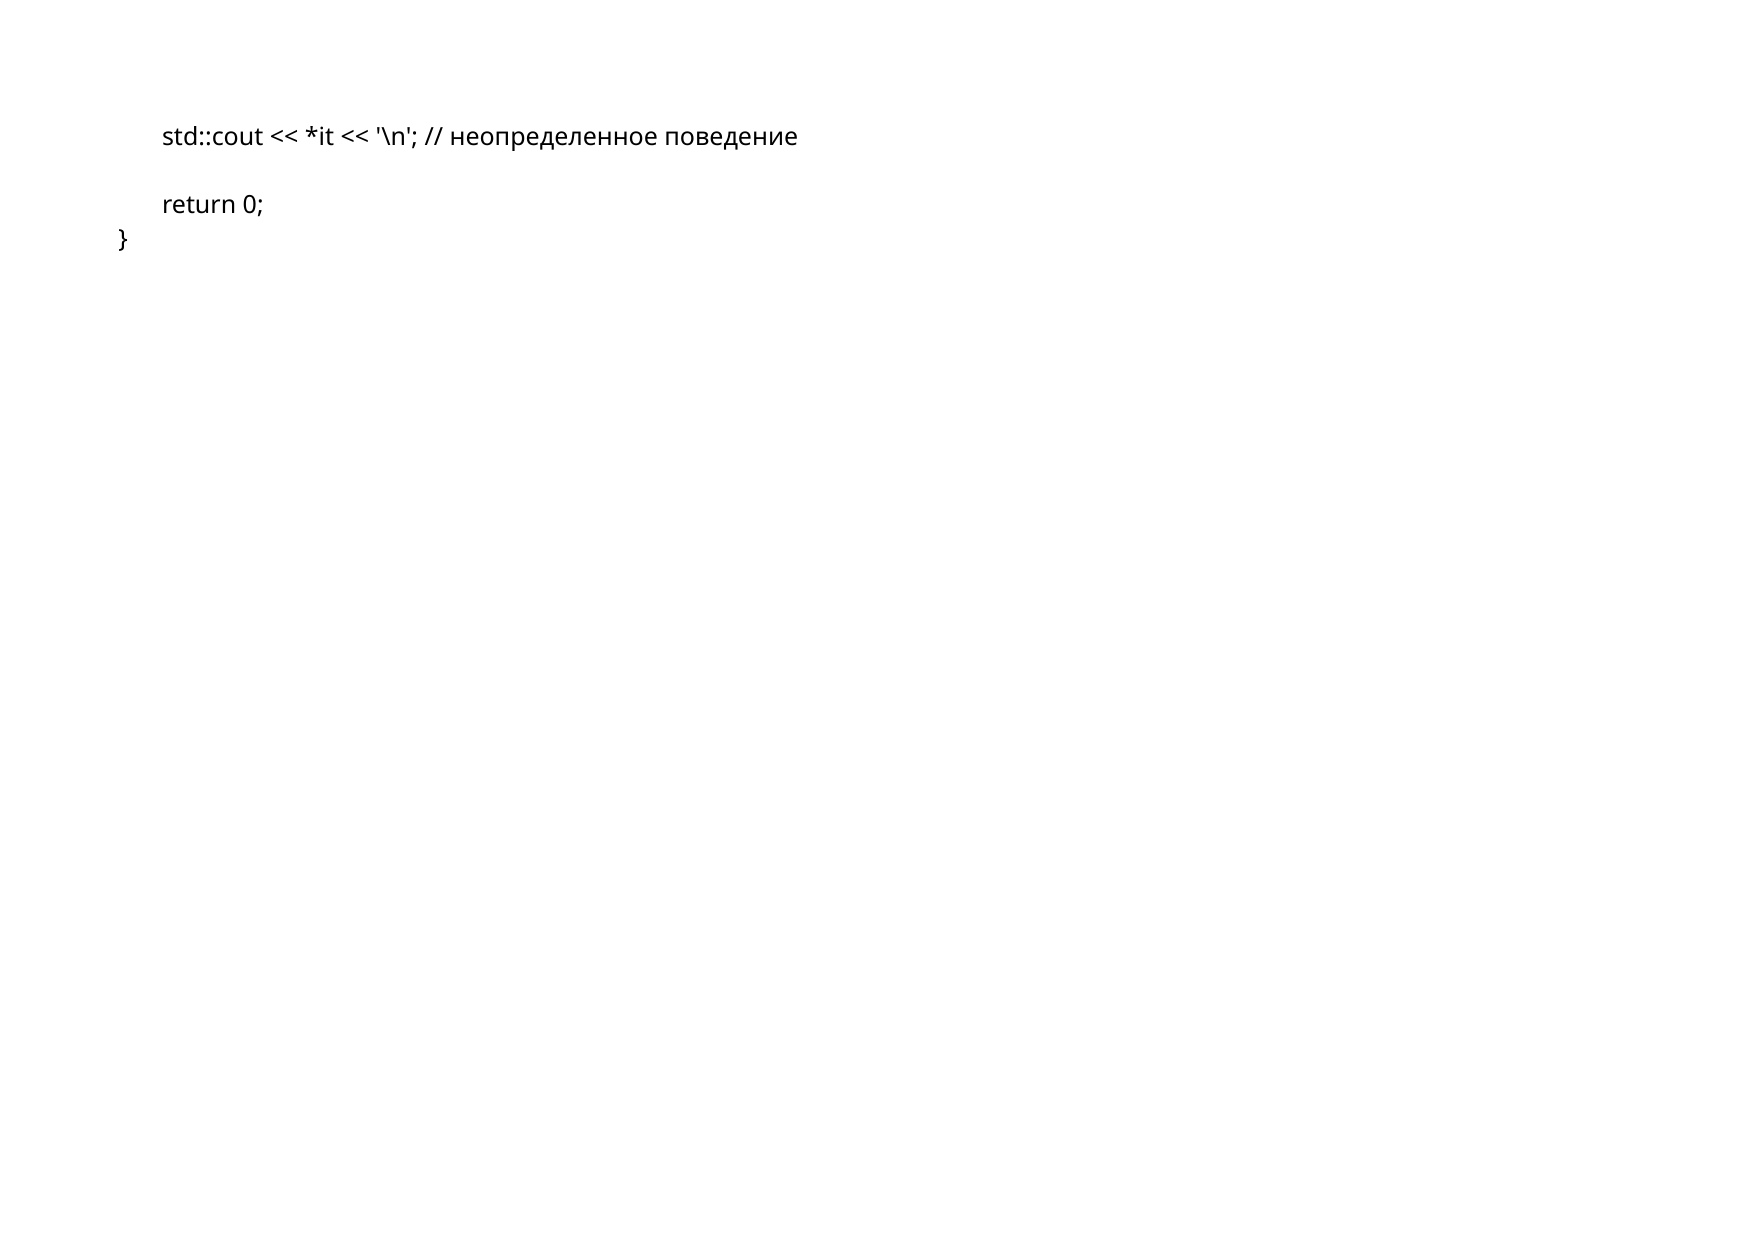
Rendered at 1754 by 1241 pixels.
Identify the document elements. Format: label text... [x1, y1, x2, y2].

text std::cout << *it << '\n'; // неопределенное поведение [118, 118, 1636, 152]
text return 0; [118, 186, 1636, 220]
text } [118, 220, 1636, 254]
